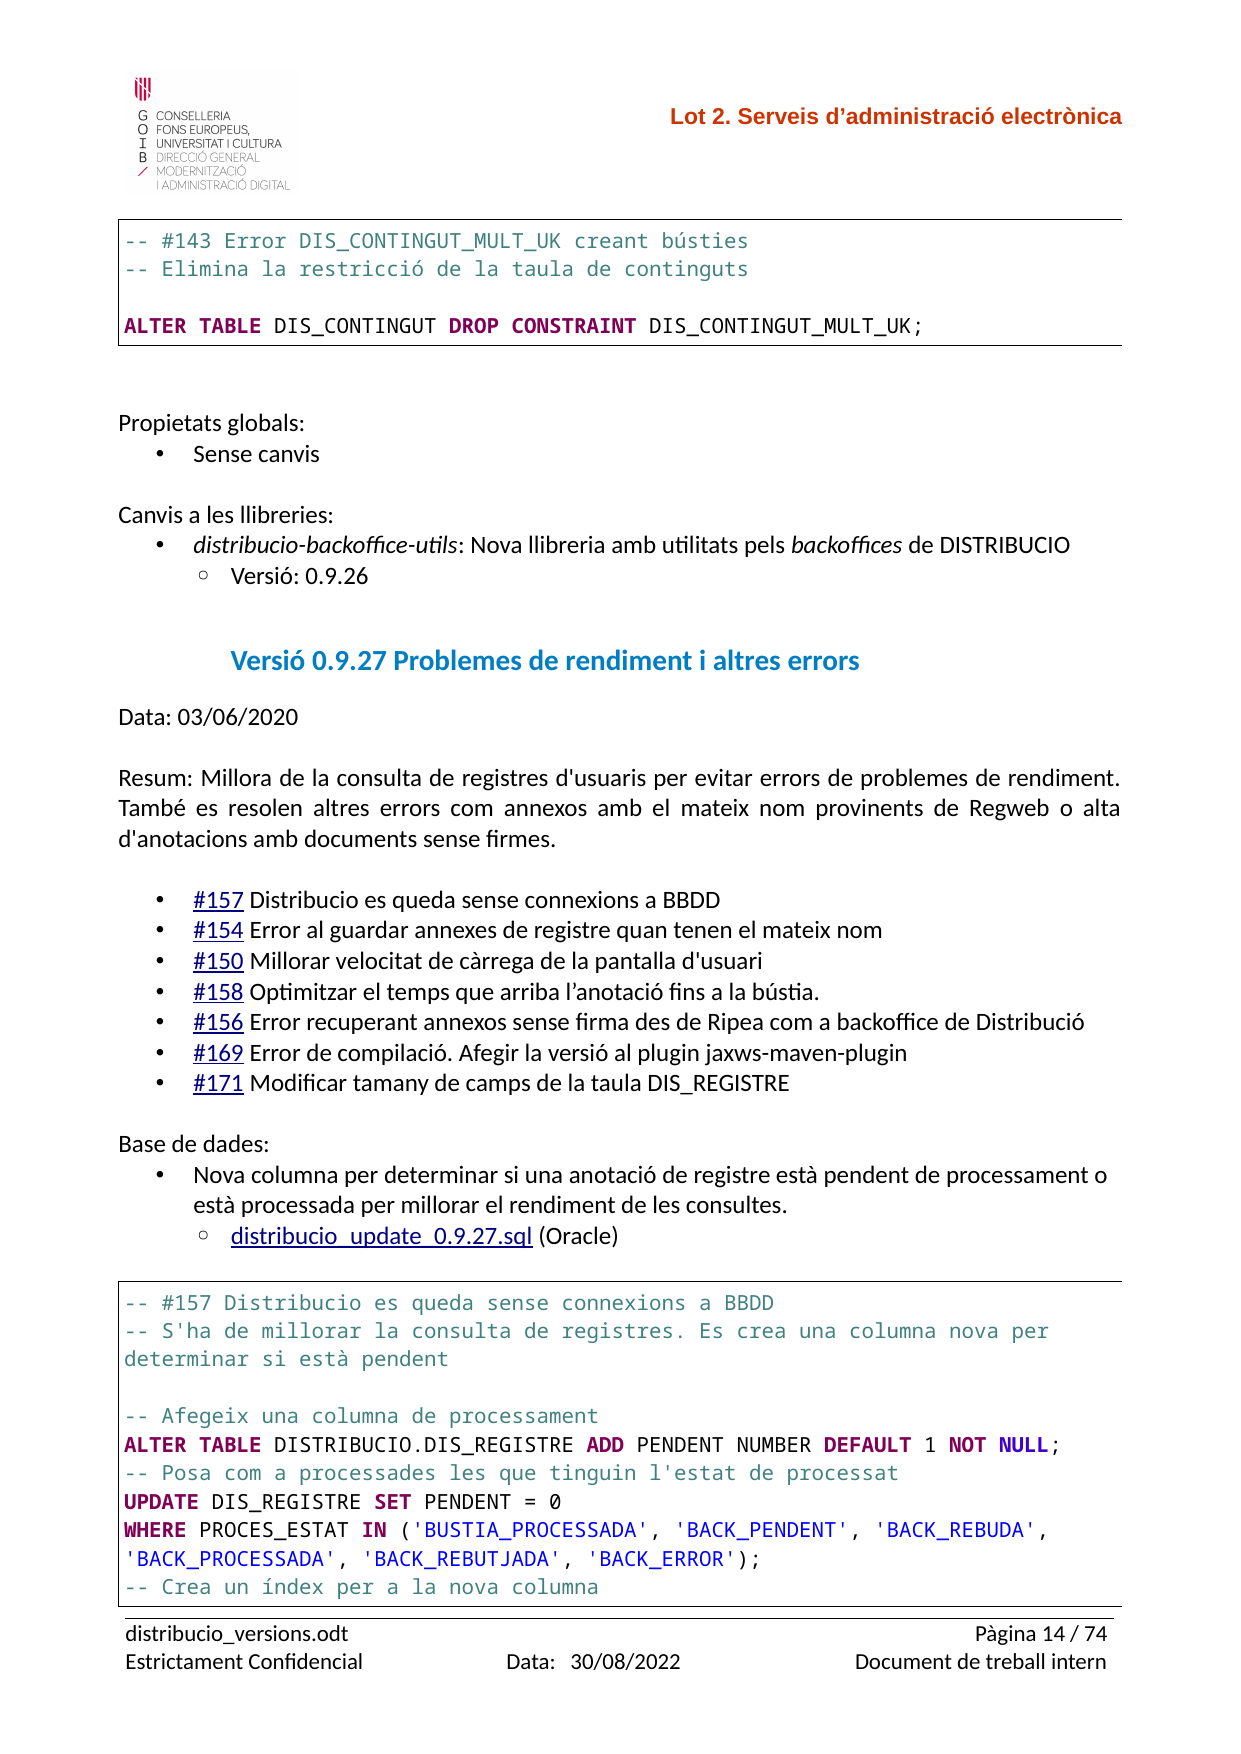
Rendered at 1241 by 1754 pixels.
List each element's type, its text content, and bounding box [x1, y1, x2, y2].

list Nova columna per determinar si una anotació de registre està pendent de processament o està processada per millorar el rendiment de les consultes. [156, 1159, 1122, 1220]
list #156 Error recuperant annexos sense firma des de Ripea com a backoffice de Distribució [156, 1006, 1122, 1037]
list distribucio-backoffice-utils: Nova llibreria amb utilitats pels backoffices de DISTRIBUCIO [156, 529, 1122, 560]
list #169 Error de compilació. Afegir la versió al plugin jaxws-maven-plugin [156, 1037, 1122, 1067]
list #158 Optimitzar el temps que arriba l’anotació fins a la bústia. [156, 976, 1122, 1006]
text Propietats globals: [118, 407, 1122, 438]
list #154 Error al guardar annexes de registre quan tenen el mateix nom [156, 915, 1122, 945]
list distribucio_update_0.9.27.sql (Oracle) [193, 1220, 1122, 1250]
list #150 Millorar velocitat de càrrega de la pantalla d'usuari [156, 945, 1122, 976]
table_header -- #157 Distribucio es queda sense connexions a BBDD -- S'ha de millorar la consulta de registres. Es crea una columna nova per determinar si està pendent -- Afegeix una columna de processament ALTER TABLE DISTRIBUCIO.DIS_REGISTRE ADD PENDENT NUMBER DEFAULT 1 NOT NULL; -- Posa com a processades les que tinguin l'estat de processat UPDATE DIS_REGISTRE SET PENDENT = 0 WHERE PROCES_ESTAT IN ('BUSTIA_PROCESSADA', 'BACK_PENDENT', 'BACK_REBUDA', 'BACK_PROCESSADA', 'BACK_REBUTJADA', 'BACK_ERROR'); -- Crea un índex per a la nova columna [119, 1282, 1122, 1606]
picture [126, 70, 299, 197]
list Versió: 0.9.26 [193, 560, 1122, 591]
text Resum: Millora de la consulta de registres d'usuaris per evitar errors de problemes de rendiment. També es resolen altres errors com annexos amb el mateix nom provinents de Regweb o alta d'anotacions amb documents sense firmes. [118, 762, 1122, 854]
subtitle Versió 0.9.27 Problemes de rendiment i altres errors [153, 642, 1122, 677]
list #157 Distribucio es queda sense connexions a BBDD [156, 884, 1122, 915]
table_header -- #143 Error DIS_CONTINGUT_MULT_UK creant bústies -- Elimina la restricció de la taula de continguts ALTER TABLE DIS_CONTINGUT DROP CONSTRAINT DIS_CONTINGUT_MULT_UK; [119, 220, 1122, 345]
text Data: 03/06/2020 [118, 701, 1122, 732]
text Base de dades: [118, 1128, 1122, 1159]
list #171 Modificar tamany de camps de la taula DIS_REGISTRE [156, 1067, 1122, 1098]
text Canvis a les llibreries: [118, 499, 1122, 529]
list Sense canvis [156, 438, 1122, 468]
